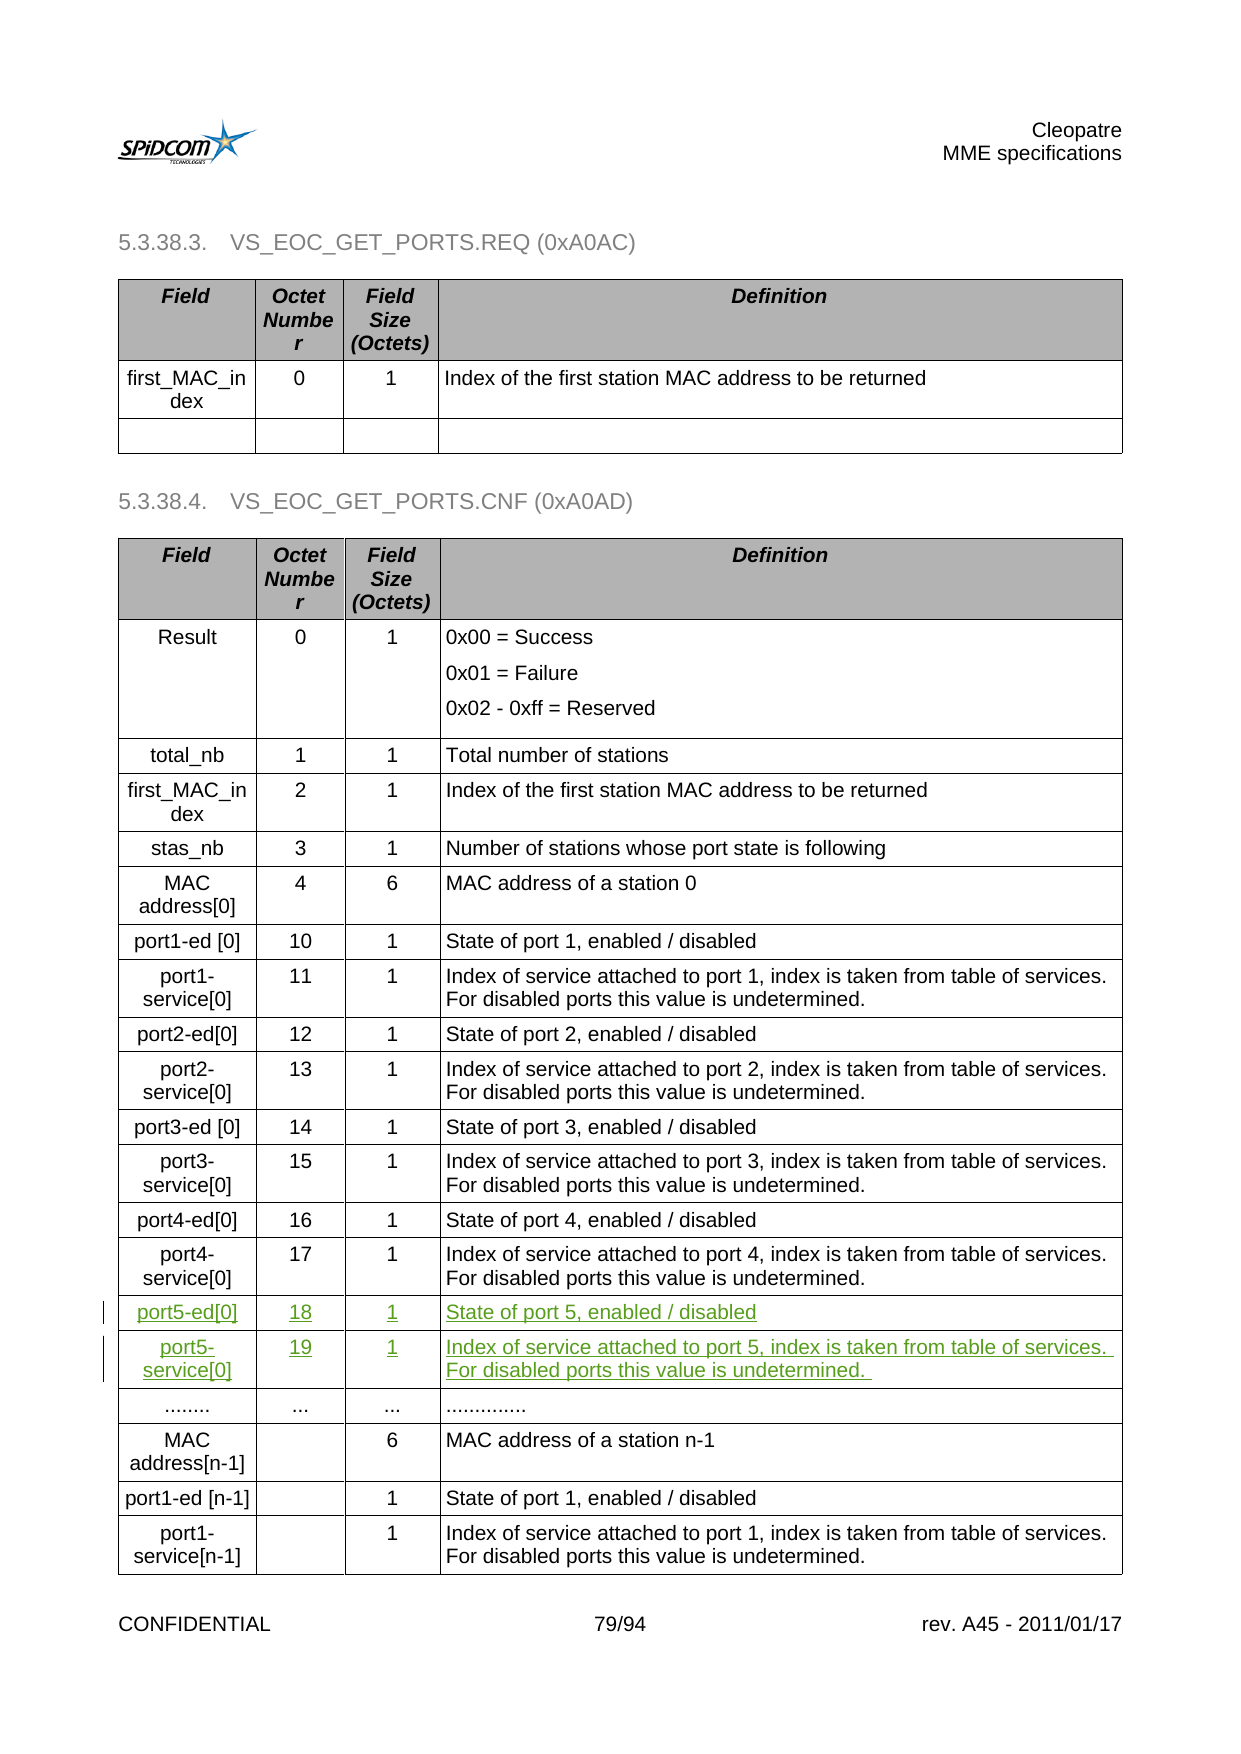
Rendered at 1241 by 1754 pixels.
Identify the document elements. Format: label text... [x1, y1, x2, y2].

table_cell .............. [441, 1389, 1122, 1423]
table_cell 1 [346, 1331, 440, 1388]
table_cell 6 [346, 1424, 440, 1481]
table_cell 1 [346, 739, 440, 773]
table_cell Index of service attached to port 2, index is taken from table of services. For disabled ports this value is undetermined. [441, 1052, 1122, 1109]
table_cell port1-ed [n-1] [119, 1482, 256, 1515]
table_cell stas_nb [119, 832, 256, 866]
table_cell ... [257, 1389, 344, 1423]
table_cell State of port 2, enabled / disabled [441, 1018, 1122, 1051]
table_cell Index of service attached to port 4, index is taken from table of services. For disabled ports this value is undetermined. [441, 1238, 1122, 1295]
table_cell 1 [346, 1052, 440, 1109]
table_cell port1-service[0] [119, 960, 256, 1017]
table_cell State of port 4, enabled / disabled [441, 1203, 1122, 1237]
table_cell 1 [344, 361, 438, 418]
table_cell port1-ed [0] [119, 925, 256, 959]
table_cell 1 [346, 1482, 440, 1515]
table_cell State of port 5, enabled / disabled [441, 1296, 1122, 1330]
table_cell first_MAC_index [119, 774, 256, 831]
table_header Field Size (Octets) [346, 539, 440, 619]
table_cell Total number of stations [441, 739, 1122, 773]
table_cell 1 [346, 774, 440, 831]
table_cell port4-ed[0] [119, 1203, 256, 1237]
table_cell 11 [257, 960, 344, 1017]
table_cell Index of service attached to port 3, index is taken from table of services. For disabled ports this value is undetermined. [441, 1145, 1122, 1202]
table_cell port5-service[0] [119, 1331, 256, 1388]
picture [117, 118, 258, 165]
table_cell 1 [346, 1018, 440, 1051]
table_cell Number of stations whose port state is following [441, 832, 1122, 866]
table_cell 1 [346, 925, 440, 959]
table_cell MAC address[0] [119, 867, 256, 924]
table_cell port1-service[n-1] [119, 1516, 256, 1574]
table_cell State of port 1, enabled / disabled [441, 1482, 1122, 1515]
table_cell port5-ed[0] [119, 1296, 256, 1330]
table_cell port3-service[0] [119, 1145, 256, 1202]
table_header Field [119, 280, 255, 360]
table_cell 13 [257, 1052, 344, 1109]
table_cell 1 [346, 1516, 440, 1574]
table_cell 0 [257, 620, 344, 738]
table_cell port3-ed [0] [119, 1110, 256, 1144]
table_cell total_nb [119, 739, 256, 773]
table_cell 19 [257, 1331, 344, 1388]
table_cell 14 [257, 1110, 344, 1144]
table_cell Index of service attached to port 1, index is taken from table of services. For disabled ports this value is undetermined. [441, 1516, 1122, 1574]
table_header Definition [439, 280, 1122, 360]
table_header Field Size (Octets) [344, 280, 438, 360]
table_cell 12 [257, 1018, 344, 1051]
table_cell [439, 419, 1122, 453]
table_cell 1 [346, 1296, 440, 1330]
table_cell 1 [257, 739, 344, 773]
table_cell 1 [346, 1203, 440, 1237]
table_cell 10 [257, 925, 344, 959]
table_cell 1 [346, 960, 440, 1017]
table_cell Index of the first station MAC address to be returned [439, 361, 1122, 418]
table_cell 2 [257, 774, 344, 831]
table_cell [256, 419, 343, 453]
table_cell Result [119, 620, 256, 738]
table_cell 1 [346, 620, 440, 738]
table_cell 1 [346, 1238, 440, 1295]
table_cell 1 [346, 1110, 440, 1144]
table_cell 3 [257, 832, 344, 866]
table_cell port4-service[0] [119, 1238, 256, 1295]
table_cell 6 [346, 867, 440, 924]
table_cell State of port 3, enabled / disabled [441, 1110, 1122, 1144]
subtitle VS_EOC_GET_PORTS.REQ (0xA0AC) [118, 230, 1122, 255]
table_cell MAC address[n-1] [119, 1424, 256, 1481]
table_cell 17 [257, 1238, 344, 1295]
table_cell port2-service[0] [119, 1052, 256, 1109]
table_cell MAC address of a station n-1 [441, 1424, 1122, 1481]
table_cell 0 [256, 361, 343, 418]
table_cell ........ [119, 1389, 256, 1423]
table_header Definition [441, 539, 1122, 619]
table_cell 1 [346, 832, 440, 866]
table_cell Index of the first station MAC address to be returned [441, 774, 1122, 831]
subtitle VS_EOC_GET_PORTS.CNF (0xA0AD) [118, 489, 1122, 514]
table_cell Index of service attached to port 1, index is taken from table of services. For disabled ports this value is undetermined. [441, 960, 1122, 1017]
table_cell ... [346, 1389, 440, 1423]
table_cell [119, 419, 255, 453]
table_cell MAC address of a station 0 [441, 867, 1122, 924]
table_cell [257, 1482, 344, 1515]
table_cell first_MAC_index [119, 361, 255, 418]
table_cell State of port 1, enabled / disabled [441, 925, 1122, 959]
table_cell 4 [257, 867, 344, 924]
table_cell [257, 1516, 344, 1574]
table_cell Index of service attached to port 5, index is taken from table of services. For disabled ports this value is undetermined. [441, 1331, 1122, 1388]
table_cell 1 [346, 1145, 440, 1202]
table_cell [257, 1424, 344, 1481]
table_cell 18 [257, 1296, 344, 1330]
table_cell port2-ed[0] [119, 1018, 256, 1051]
table_cell 0x00 = Success 0x01 = Failure 0x02 - 0xff = Reserved [441, 620, 1122, 738]
table_cell 16 [257, 1203, 344, 1237]
table_header Field [119, 539, 256, 619]
table_cell 15 [257, 1145, 344, 1202]
table_cell [344, 419, 438, 453]
table_header Octet Number [256, 280, 343, 360]
table_header Octet Number [257, 539, 344, 619]
